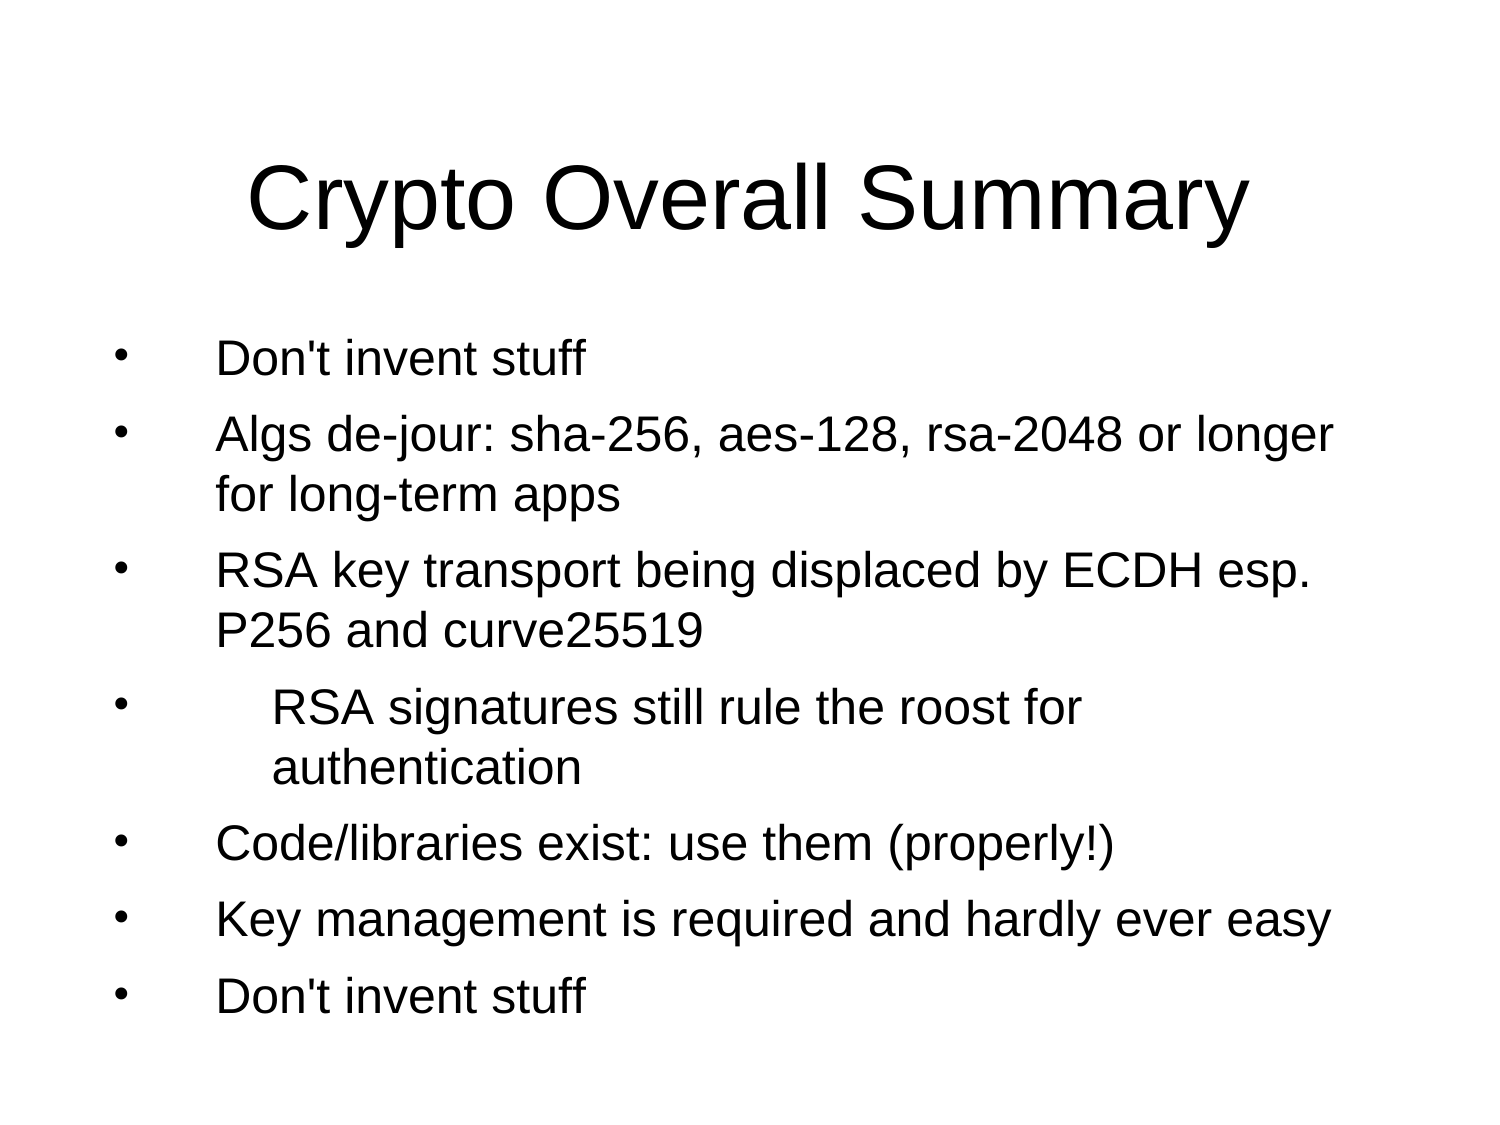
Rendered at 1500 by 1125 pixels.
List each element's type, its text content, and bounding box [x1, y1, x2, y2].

title Crypto Overall Summary [112, 107, 1387, 279]
list Don't invent stuff Algs de-jour: sha-256, aes-128, rsa-2048 or longer for long-term apps RSA key transport being displaced by ECDH esp. P256 and curve25519 RSA signatures still rule the roost for authentication Code/libraries exist: use them (properly!) Key management is required and hardly ever easy Don't invent stuff [112, 324, 1387, 1031]
